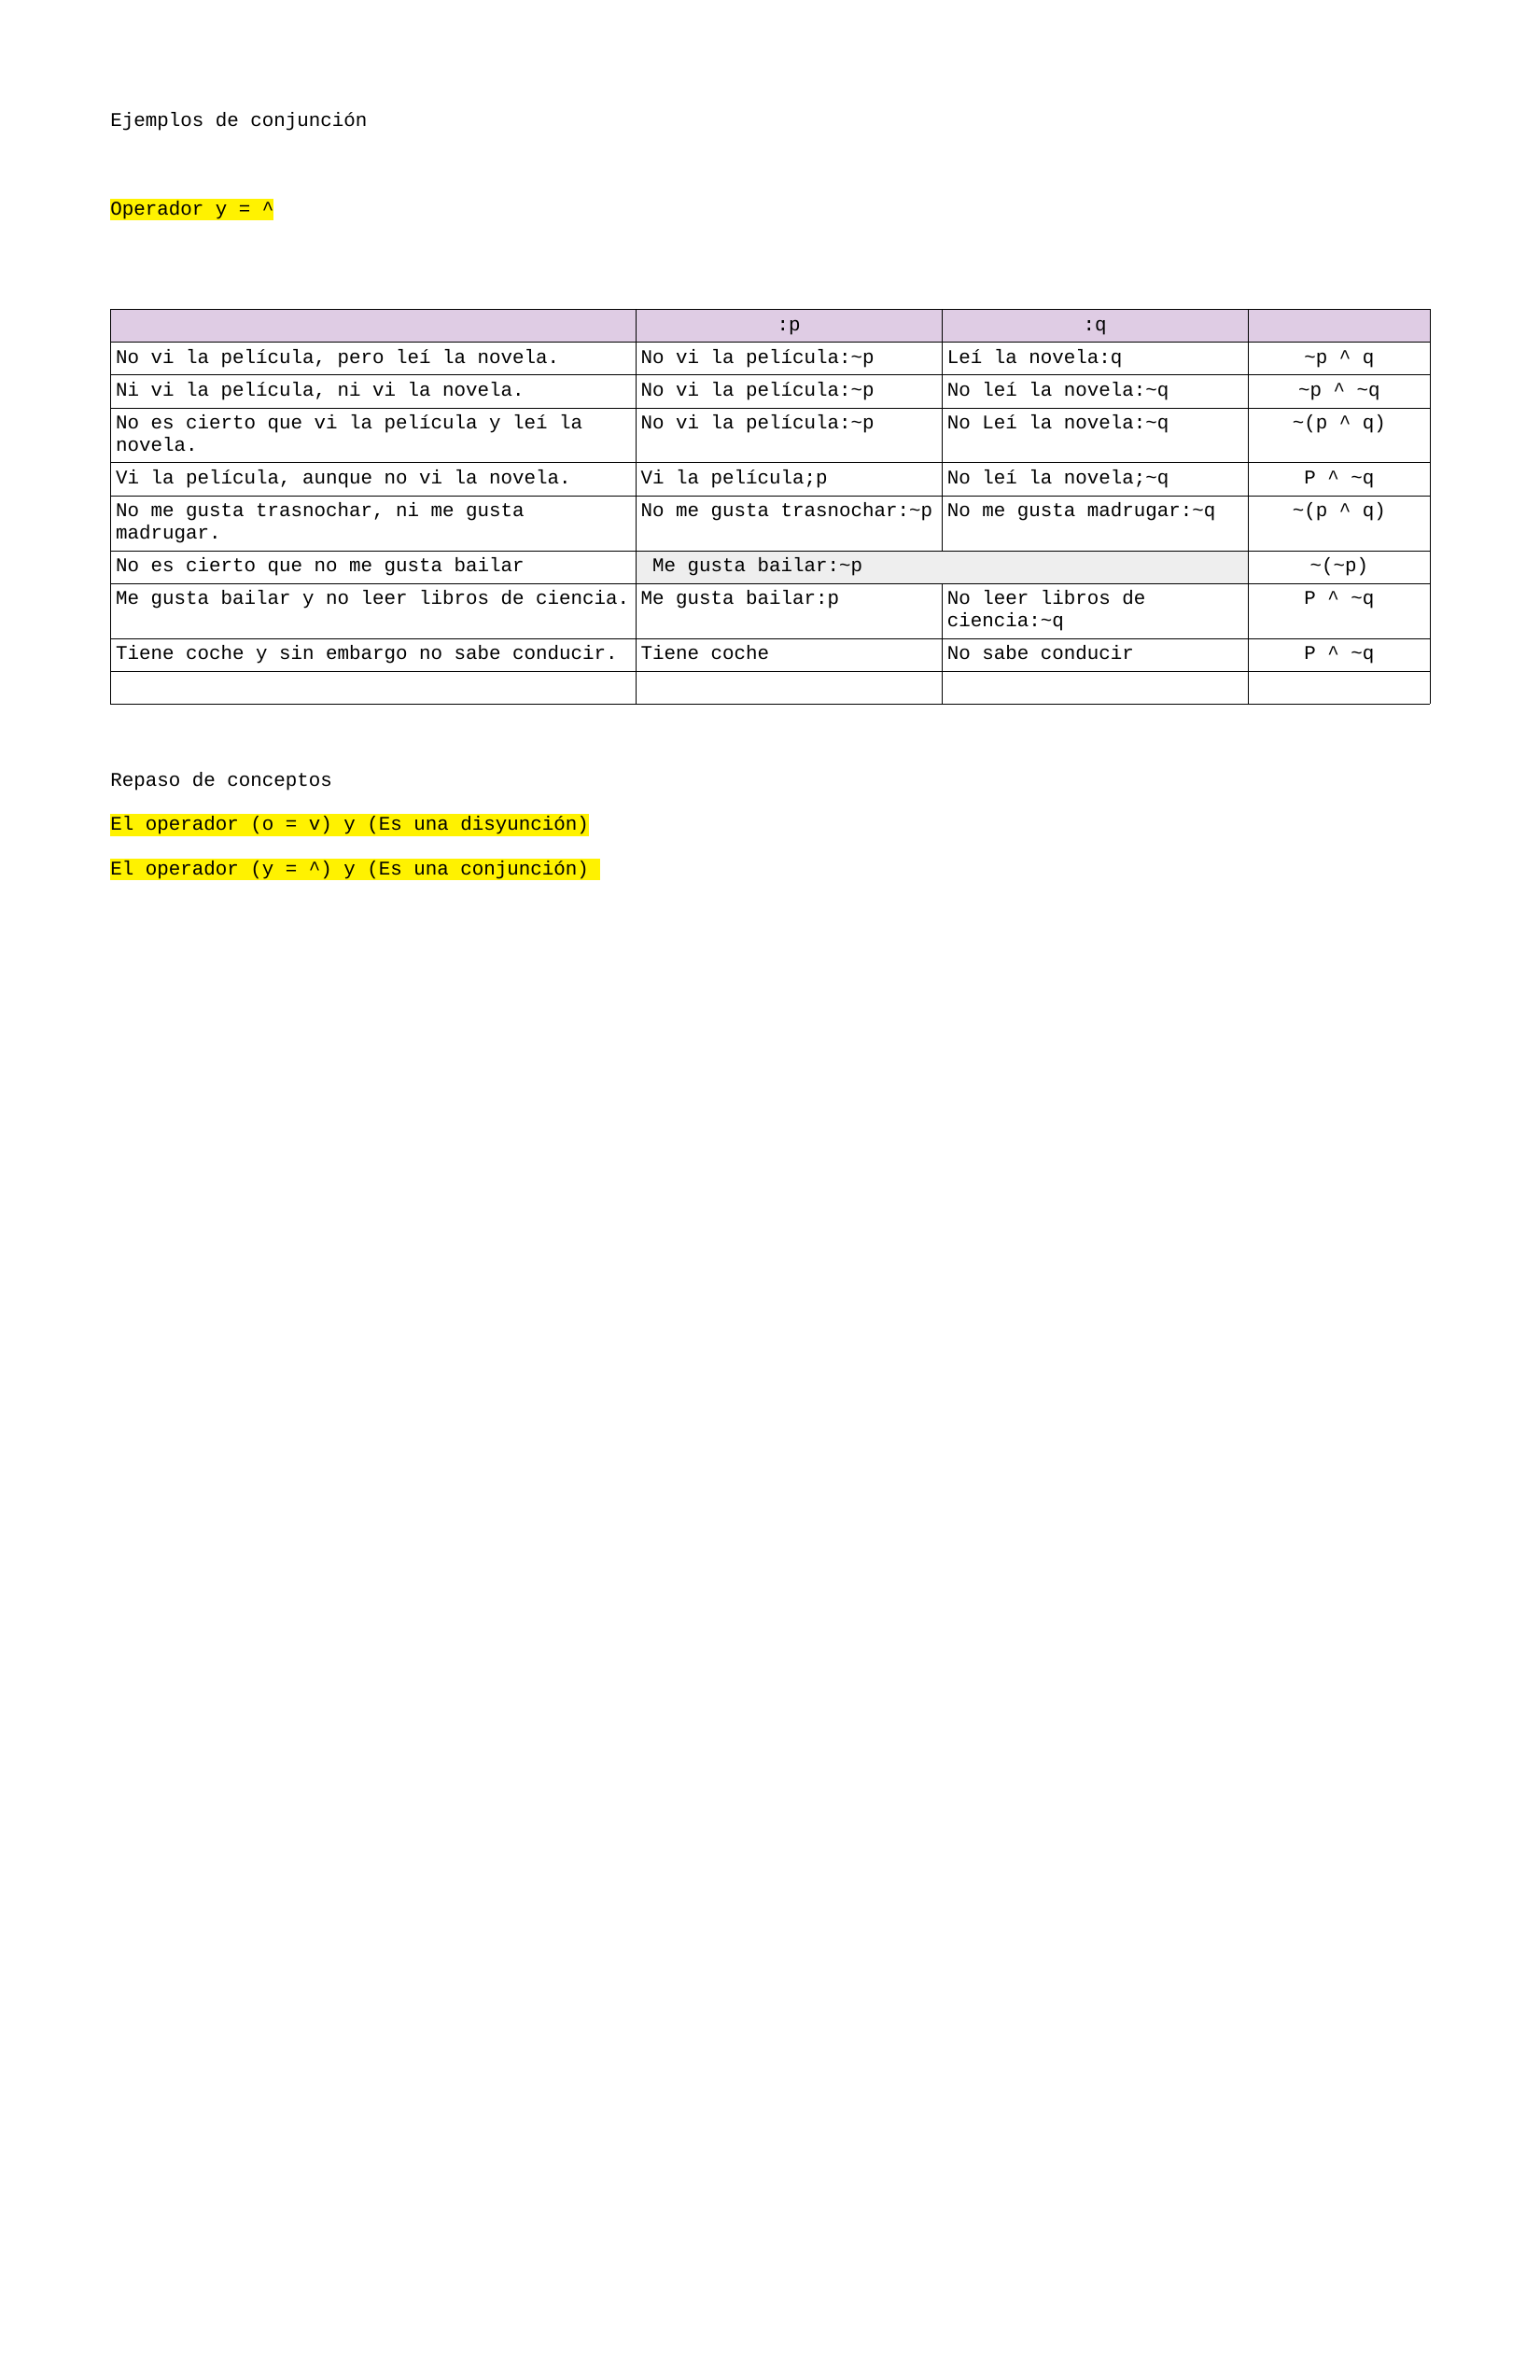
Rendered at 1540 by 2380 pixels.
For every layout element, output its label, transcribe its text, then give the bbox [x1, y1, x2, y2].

table_cell No me gusta trasnochar:~p [637, 497, 942, 550]
table_cell Me gusta bailar:p [637, 584, 942, 637]
text Operador y = ^ [110, 199, 1430, 220]
table_cell [1249, 672, 1430, 704]
table_cell Vi la película, aunque no vi la novela. [111, 463, 636, 496]
table_cell ~(~p) [1249, 552, 1430, 583]
table_cell Leí la novela:q [943, 343, 1248, 374]
table_cell [111, 672, 636, 704]
table_cell [637, 672, 942, 704]
table_cell No sabe conducir [943, 639, 1248, 671]
table_cell Me gusta bailar:~p [637, 552, 1248, 583]
table_cell ~(p ^ q) [1249, 497, 1430, 550]
table_header [1249, 310, 1430, 342]
table_cell Tiene coche [637, 639, 942, 671]
table_cell P ^ ~q [1249, 639, 1430, 671]
table_cell [943, 672, 1248, 704]
table_cell No es cierto que vi la película y leí la novela. [111, 409, 636, 462]
table_cell No leí la novela:~q [943, 375, 1248, 408]
table_cell Tiene coche y sin embargo no sabe conducir. [111, 639, 636, 671]
table_cell No Leí la novela:~q [943, 409, 1248, 462]
table_cell No me gusta madrugar:~q [943, 497, 1248, 550]
text El operador (y = ^) y (Es una conjunción) [110, 858, 1430, 880]
table_cell No vi la película:~p [637, 409, 942, 462]
table_cell Me gusta bailar y no leer libros de ciencia. [111, 584, 636, 637]
table_cell No vi la película:~p [637, 375, 942, 408]
text El operador (o = v) y (Es una disyunción) [110, 814, 1430, 836]
table_cell No es cierto que no me gusta bailar [111, 552, 636, 583]
table_cell No vi la película, pero leí la novela. [111, 343, 636, 374]
table_header :q [943, 310, 1248, 342]
table_cell No leí la novela;~q [943, 463, 1248, 496]
table_cell No me gusta trasnochar, ni me gusta madrugar. [111, 497, 636, 550]
table_cell ~p ^ q [1249, 343, 1430, 374]
table_cell ~p ^ ~q [1249, 375, 1430, 408]
table_header [111, 310, 636, 342]
text Repaso de conceptos [110, 770, 1430, 792]
table_cell Ni vi la película, ni vi la novela. [111, 375, 636, 408]
table_cell ~(p ^ q) [1249, 409, 1430, 462]
table_cell No vi la película:~p [637, 343, 942, 374]
table_cell No leer libros de ciencia:~q [943, 584, 1248, 637]
table_cell P ^ ~q [1249, 463, 1430, 496]
table_header :p [637, 310, 942, 342]
text Ejemplos de conjunción [110, 110, 1430, 133]
table_cell Vi la película;p [637, 463, 942, 496]
table_cell P ^ ~q [1249, 584, 1430, 637]
